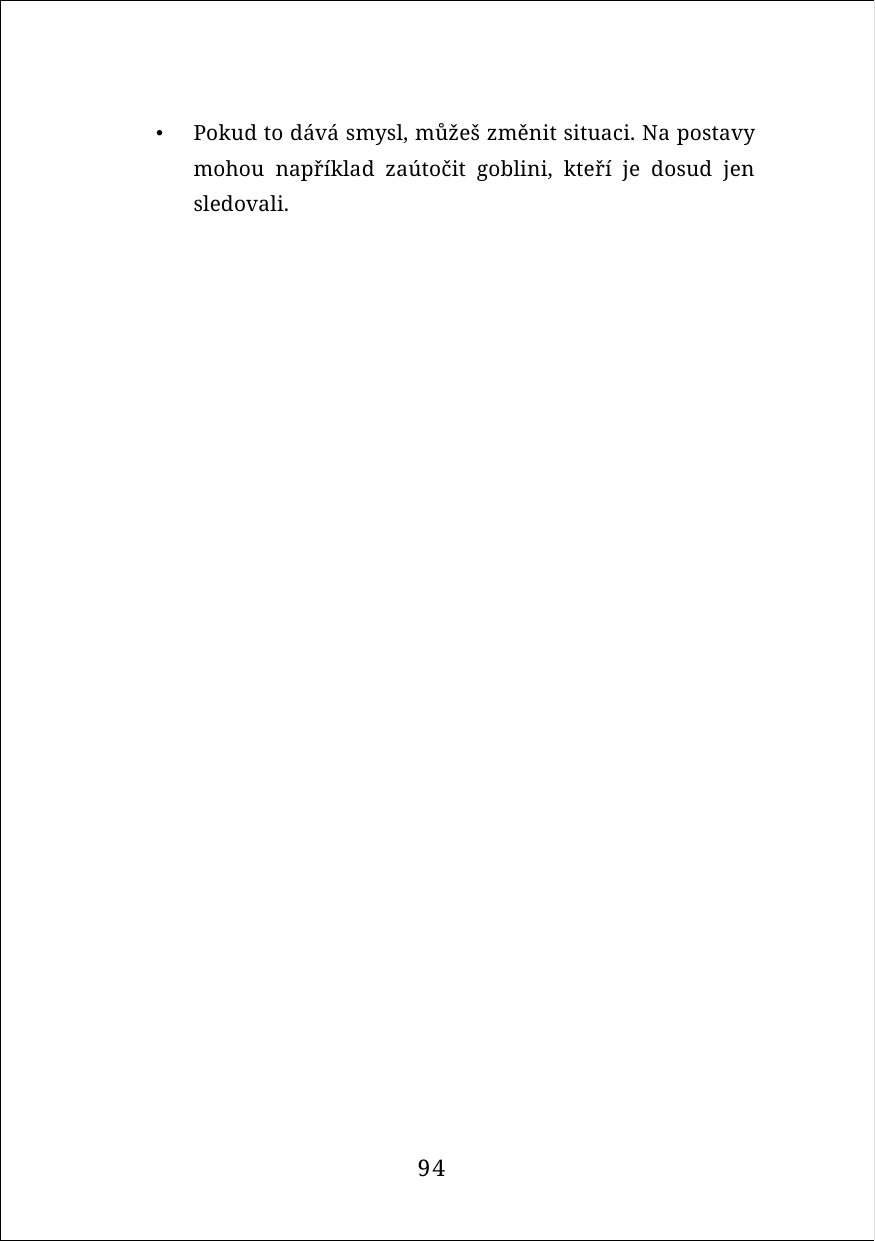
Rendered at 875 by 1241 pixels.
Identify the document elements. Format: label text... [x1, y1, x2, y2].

list Pokud to dává smysl, můžeš změnit situaci. Na postavy mohou například zaútočit goblini, kteří je dosud jen sledovali. [156, 118, 756, 218]
